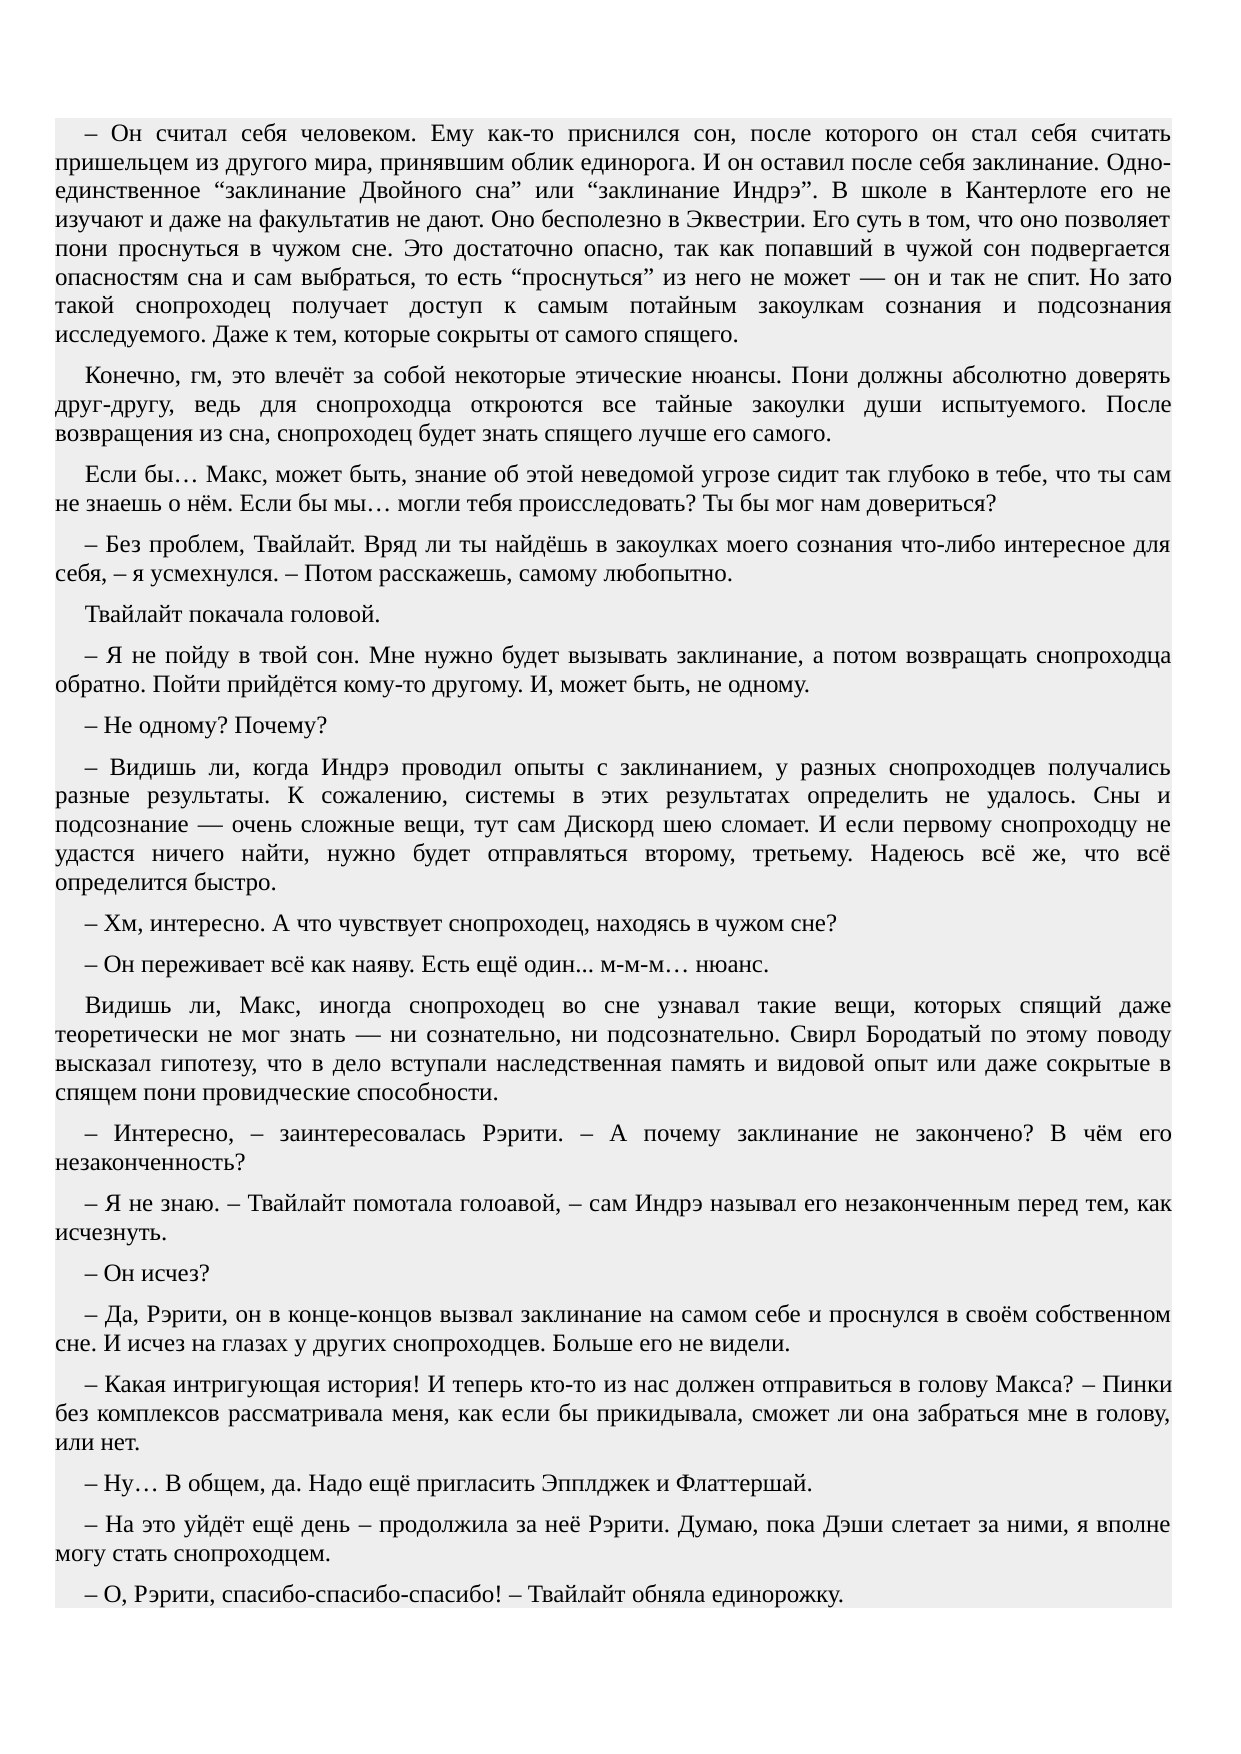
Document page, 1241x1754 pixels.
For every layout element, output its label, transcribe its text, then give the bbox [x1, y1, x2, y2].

text – Видишь ли, когда Индрэ проводил опыты с заклинанием, у разных снопроходцев получались разные результаты. К сожалению, системы в этих результатах определить не удалось. Сны и подсознание — очень сложные вещи, тут сам Дискорд шею сломает. И если первому снопроходцу не удастся ничего найти, нужно будет отправляться второму, третьему. Надеюсь всё же, что всё определится быстро. [55, 752, 1172, 896]
text – Хм, интересно. А что чувствует снопроходец, находясь в чужом сне? [55, 908, 1172, 937]
text – Он исчез? [55, 1258, 1172, 1287]
text – О, Рэрити, спасибо-спасибо-спасибо! – Твайлайт обняла единорожку. [55, 1579, 1172, 1608]
text – Интересно, – заинтересовалась Рэрити. – А почему заклинание не закончено? В чём его незаконченность? [55, 1118, 1172, 1176]
text Твайлайт покачала головой. [55, 599, 1172, 628]
text Если бы… Макс, может быть, знание об этой неведомой угрозе сидит так глубоко в тебе, что ты сам не знаешь о нём. Если бы мы… могли тебя происследовать? Ты бы мог нам довериться? [55, 459, 1172, 517]
text – Я не пойду в твой сон. Мне нужно будет вызывать заклинание, а потом возвращать снопроходца обратно. Пойти прийдётся кому-то другому. И, может быть, не одному. [55, 641, 1172, 698]
text – На это уйдёт ещё день – продолжила за неё Рэрити. Думаю, пока Дэши слетает за ними, я вполне могу стать снопроходцем. [55, 1509, 1172, 1567]
text – Он считал себя человеком. Ему как-то приснился сон, после которого он стал себя считать пришельцем из другого мира, принявшим облик единорога. И он оставил после себя заклинание. Одно-единственное “заклинание Двойного сна” или “заклинание Индрэ”. В школе в Кантерлоте его не изучают и даже на факультатив не дают. Оно бесполезно в Эквестрии. Его суть в том, что оно позволяет пони проснуться в чужом сне. Это достаточно опасно, так как попавший в чужой сон подвергается опасностям сна и сам выбраться, то есть “проснуться” из него не может — он и так не спит. Но зато такой снопроходец получает доступ к самым потайным закоулкам сознания и подсознания исследуемого. Даже к тем, которые сокрыты от самого спящего. [55, 118, 1172, 348]
text – Он переживает всё как наяву. Есть ещё один... м-м-м… нюанс. [55, 949, 1172, 978]
text Конечно, гм, это влечёт за собой некоторые этические нюансы. Пони должны абсолютно доверять друг-другу, ведь для снопроходца откроются все тайные закоулки души испытуемого. После возвращения из сна, снопроходец будет знать спящего лучше его самого. [55, 361, 1172, 447]
text – Да, Рэрити, он в конце-концов вызвал заклинание на самом себе и проснулся в своём собственном сне. И исчез на глазах у других снопроходцев. Больше его не видели. [55, 1299, 1172, 1357]
text – Ну… В общем, да. Надо ещё пригласить Эпплджек и Флаттершай. [55, 1468, 1172, 1497]
text – Без проблем, Твайлайт. Вряд ли ты найдёшь в закоулках моего сознания что-либо интересное для себя, – я усмехнулся. – Потом расскажешь, самому любопытно. [55, 529, 1172, 587]
text – Какая интригующая история! И теперь кто-то из нас должен отправиться в голову Макса? – Пинки без комплексов рассматривала меня, как если бы прикидывала, сможет ли она забраться мне в голову, или нет. [55, 1369, 1172, 1456]
text Видишь ли, Макс, иногда снопроходец во сне узнавал такие вещи, которых спящий даже теоретически не мог знать — ни сознательно, ни подсознательно. Свирл Бородатый по этому поводу высказал гипотезу, что в дело вступали наследственная память и видовой опыт или даже сокрытые в спящем пони провидческие способности. [55, 991, 1172, 1106]
text – Я не знаю. – Твайлайт помотала голоавой, – сам Индрэ называл его незаконченным перед тем, как исчезнуть. [55, 1188, 1172, 1246]
text – Не одному? Почему? [55, 711, 1172, 739]
